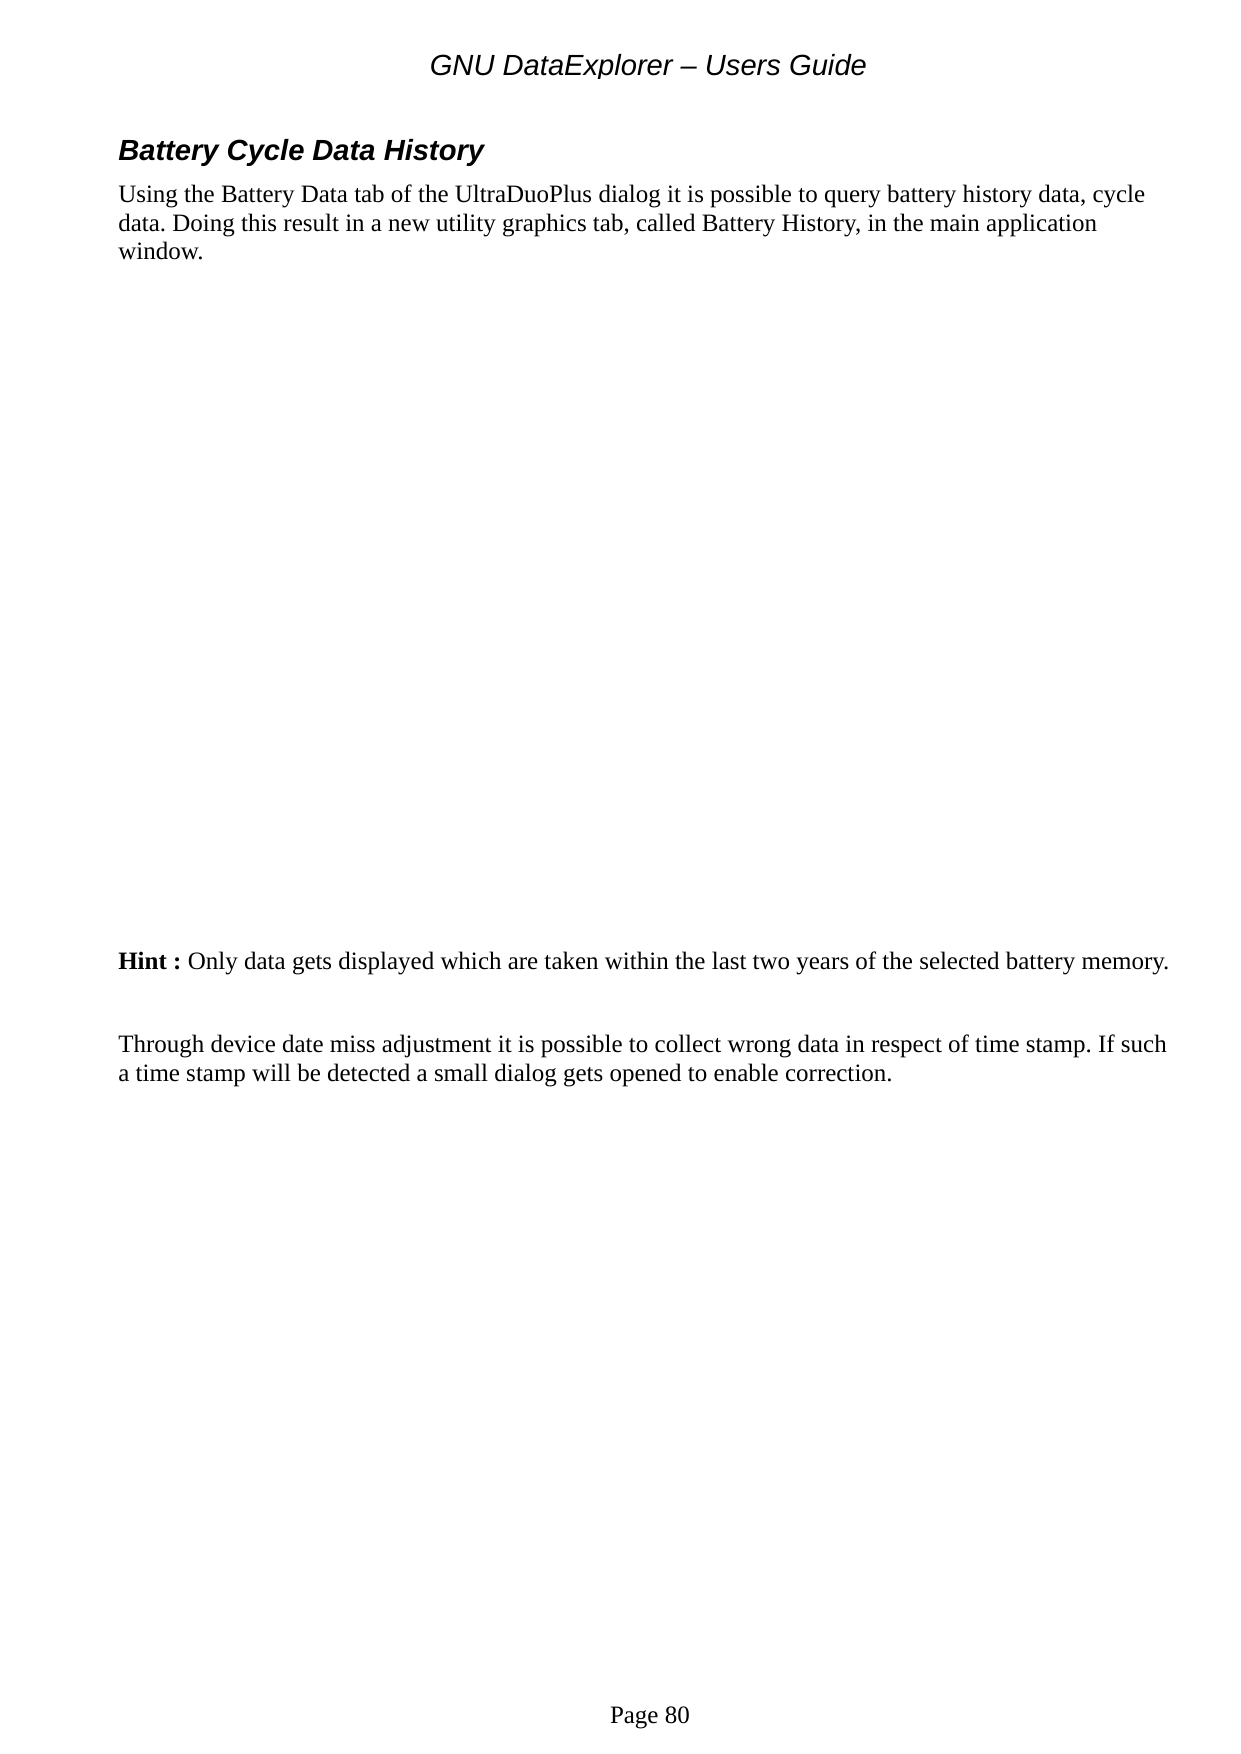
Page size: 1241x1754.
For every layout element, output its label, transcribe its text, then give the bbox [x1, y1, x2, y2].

text Hint : Only data gets displayed which are taken within the last two years of the selected battery memory. [118, 946, 1181, 975]
subtitle Battery Cycle Data History [118, 133, 1181, 166]
text Through device date miss adjustment it is possible to collect wrong data in respect of time stamp. If such a time stamp will be detected a small dialog gets opened to enable correction. [118, 1029, 1181, 1086]
text Using the Battery Data tab of the UltraDuoPlus dialog it is possible to query battery history data, cycle data. Doing this result in a new utility graphics tab, called Battery History, in the main application window. [118, 179, 1181, 265]
